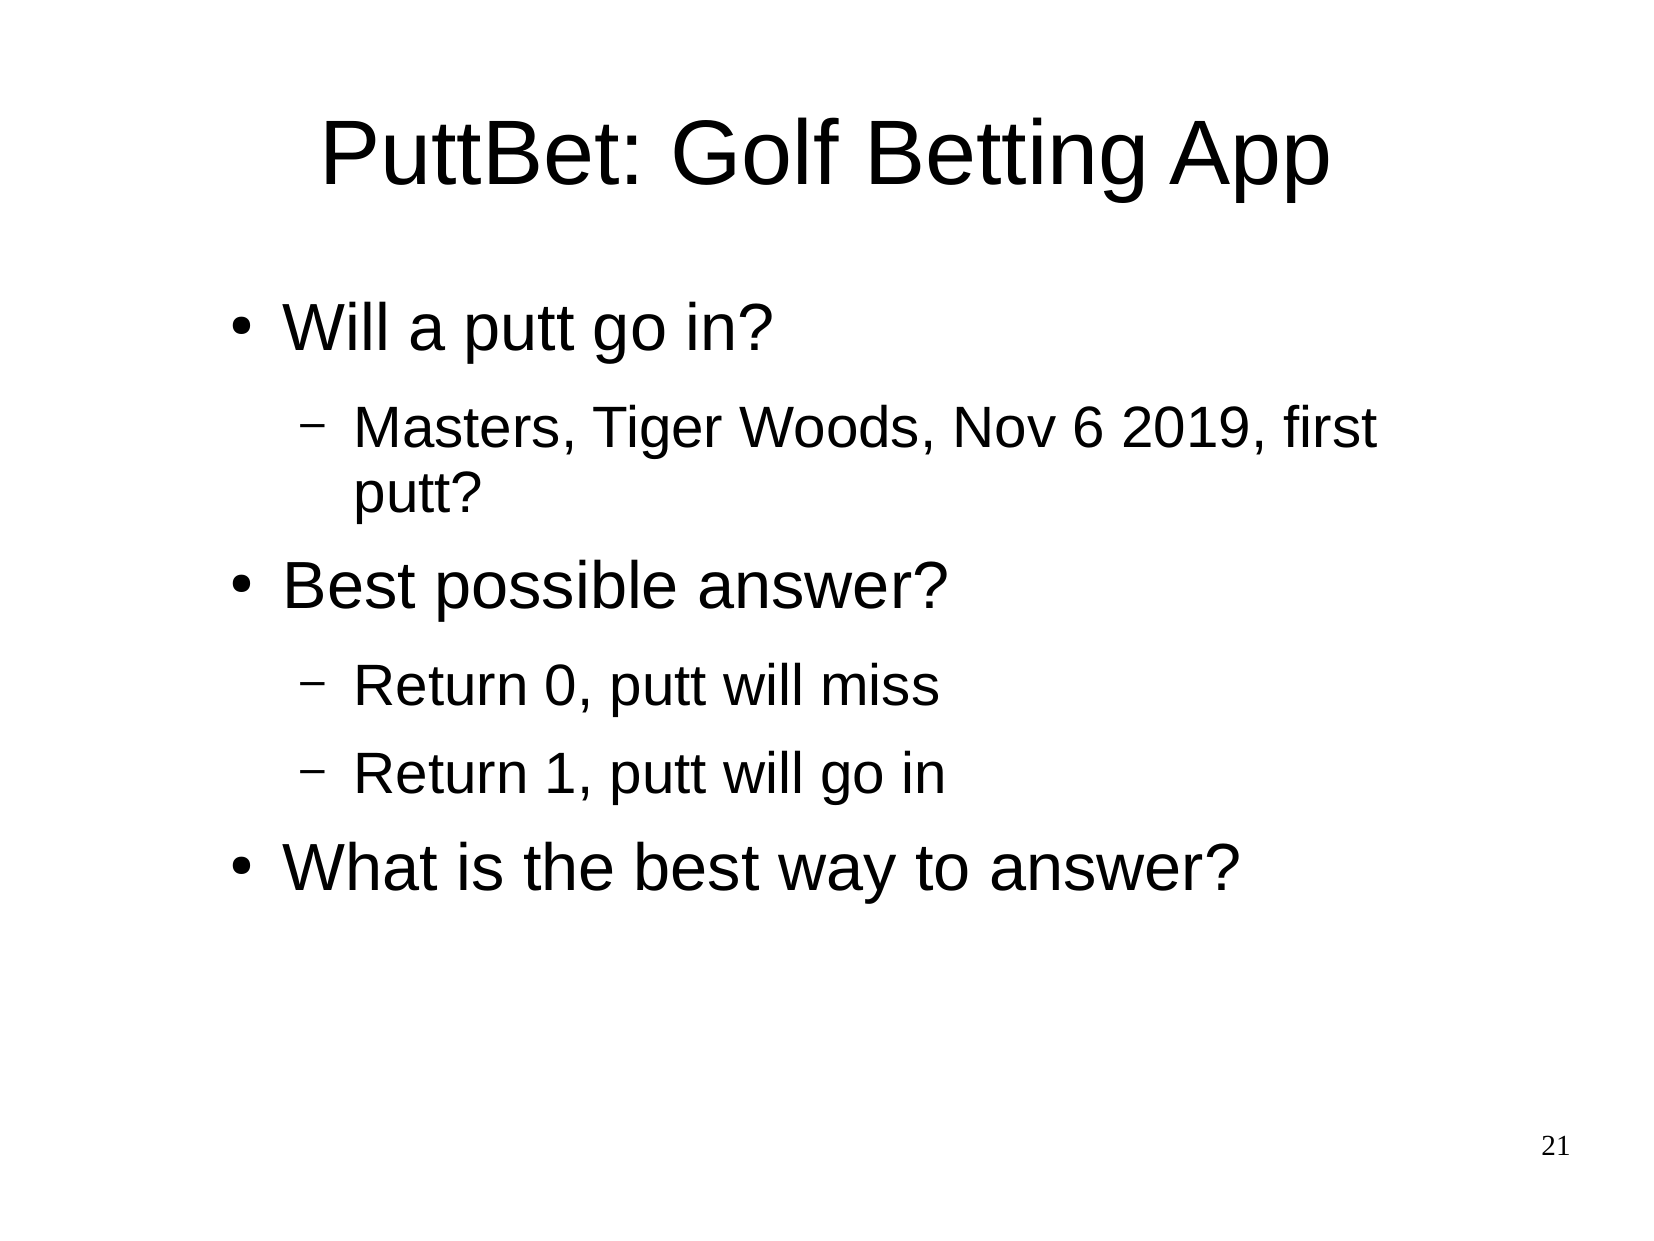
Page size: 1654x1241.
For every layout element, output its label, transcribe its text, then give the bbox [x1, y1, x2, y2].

title PuttBet: Golf Betting App [82, 49, 1571, 257]
list Will a putt go in? Masters, Tiger Woods, Nov 6 2019, first putt? Best possible answer? Return 0, putt will miss Return 1, putt will go in What is the best way to answer? [211, 290, 1442, 1109]
